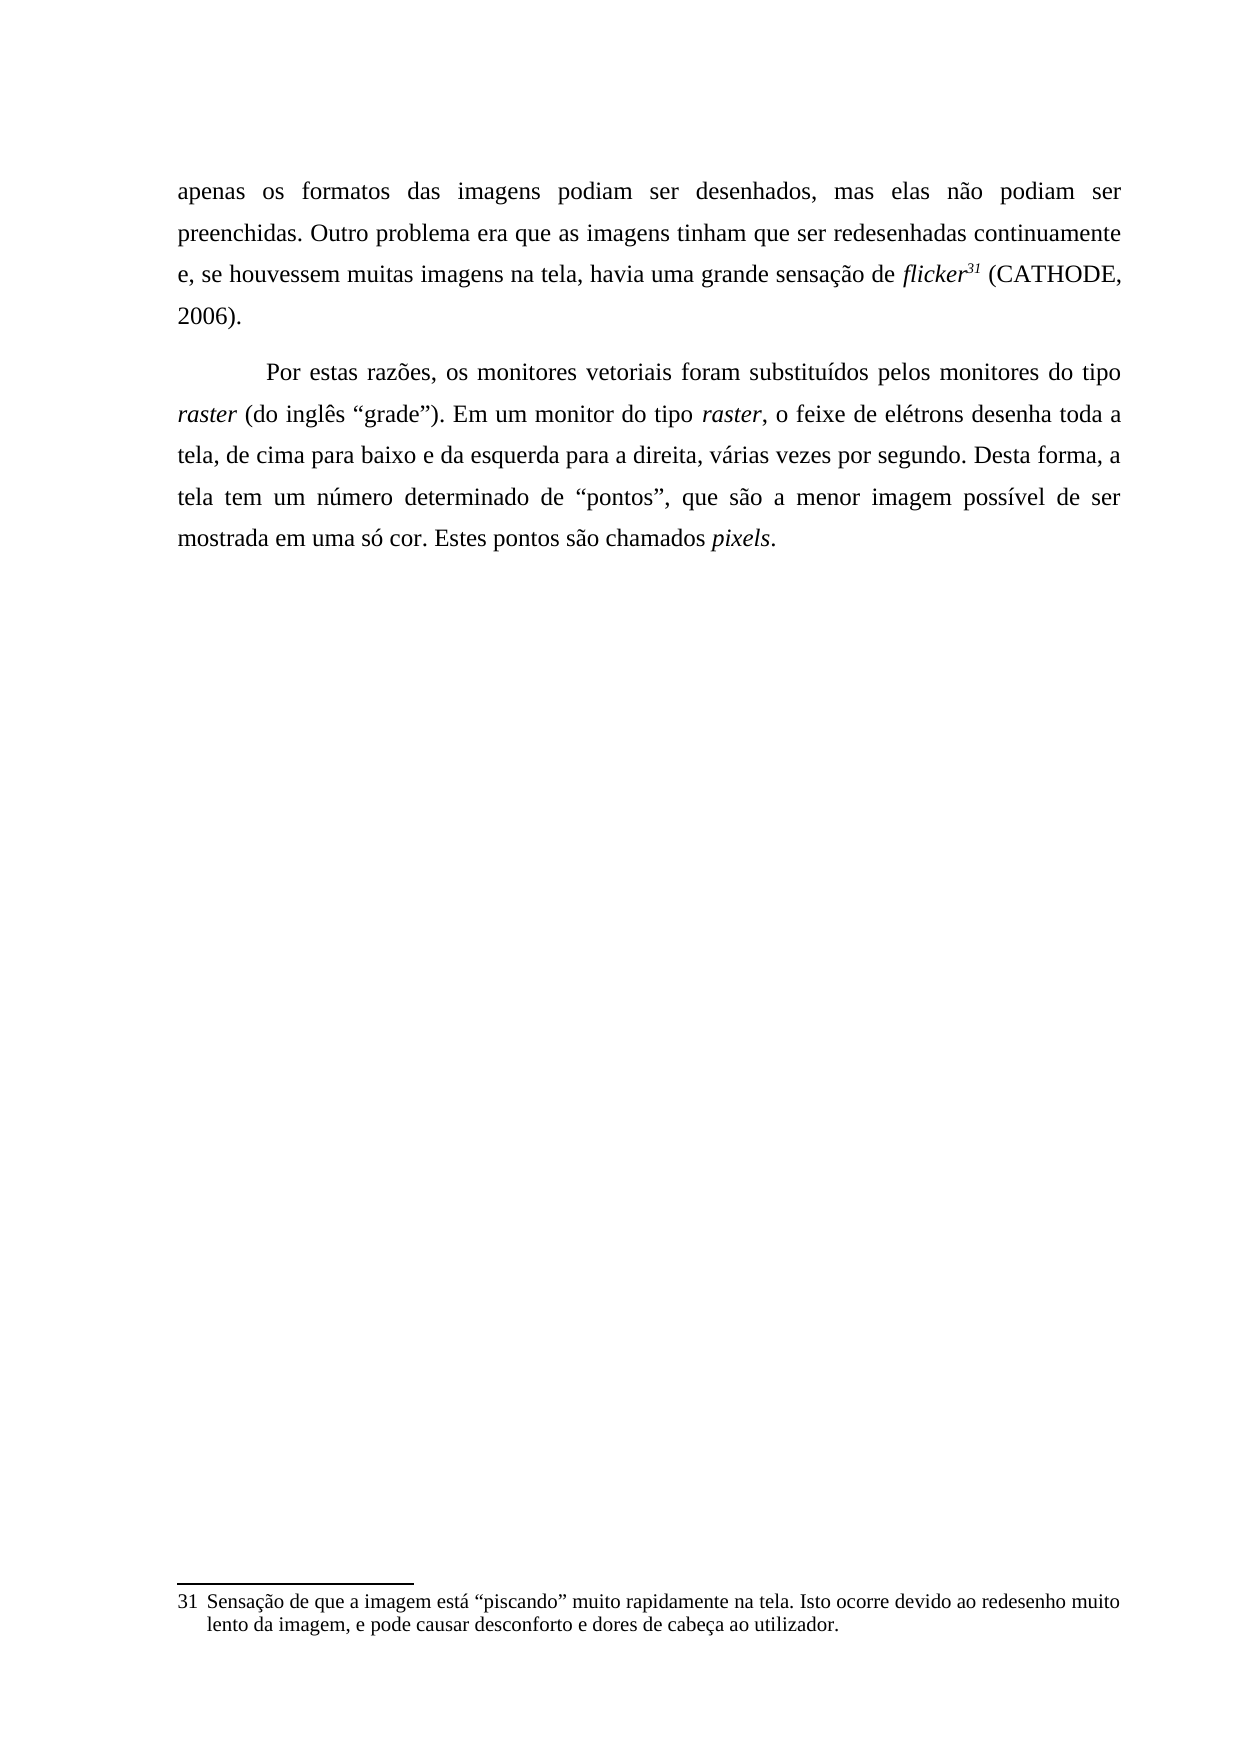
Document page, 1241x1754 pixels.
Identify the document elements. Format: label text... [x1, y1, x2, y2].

text Por estas razões, os monitores vetoriais foram substituídos pelos monitores do tipo raster (do inglês “grade”). Em um monitor do tipo raster, o feixe de elétrons desenha toda a tela, de cima para baixo e da esquerda para a direita, várias vezes por segundo. Desta forma, a tela tem um número determinado de “pontos”, que são a menor imagem possível de ser mostrada em uma só cor. Estes pontos são chamados pixels. [177, 358, 1122, 552]
text apenas os formatos das imagens podiam ser desenhados, mas elas não podiam ser preenchidas. Outro problema era que as imagens tinham que ser redesenhadas continuamente e, se houvessem muitas imagens na tela, havia uma grande sensação de flicker (CATHODE, 2006). [177, 177, 1122, 329]
text Sensação de que a imagem está “piscando” muito rapidamente na tela. Isto ocorre devido ao redesenho muito lento da imagem, e pode causar desconforto e dores de cabeça ao utilizador. [177, 1589, 1122, 1636]
